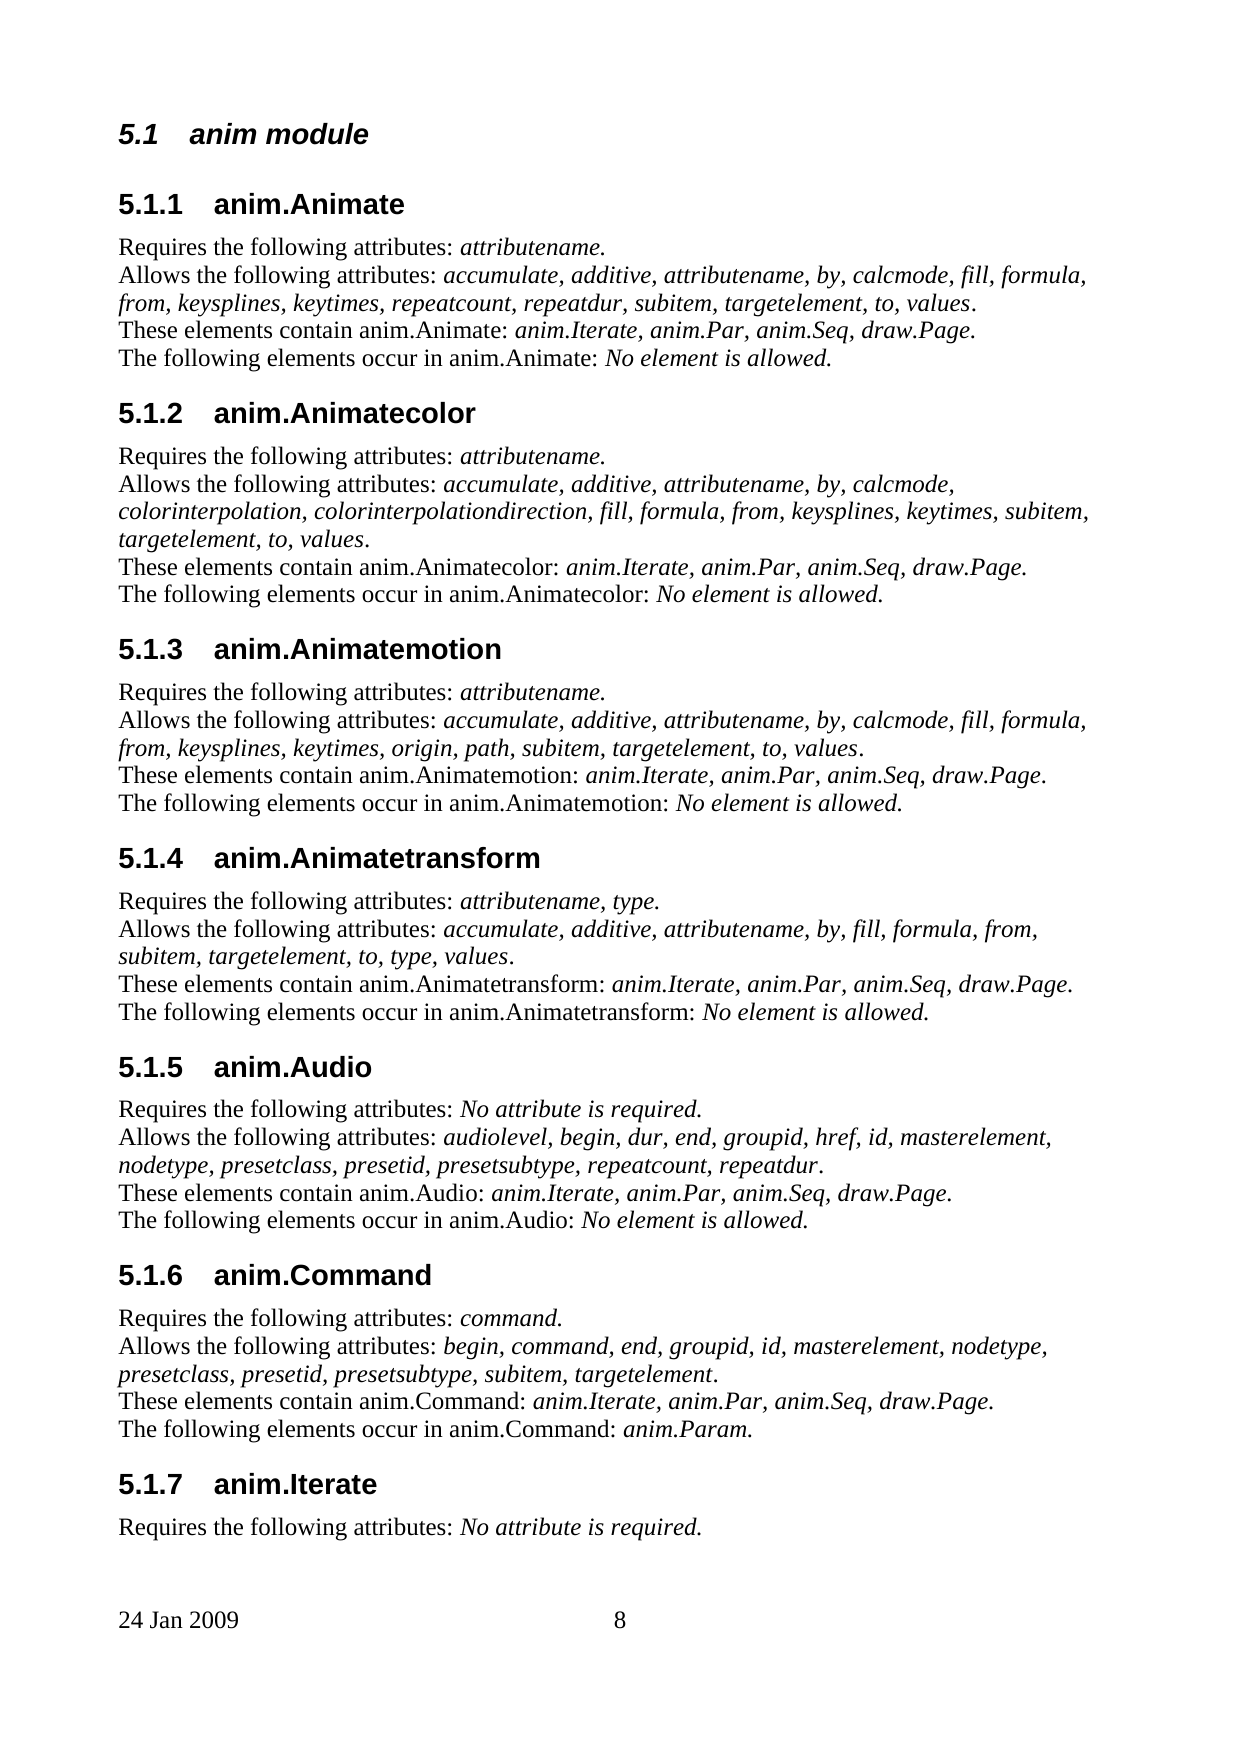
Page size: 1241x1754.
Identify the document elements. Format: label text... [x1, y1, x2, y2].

text These elements contain anim.Animate: anim.Iterate, anim.Par, anim.Seq, draw.Page. [118, 316, 1122, 344]
text Allows the following attributes: audiolevel, begin, dur, end, groupid, href, id, masterelement, nodetype, presetclass, presetid, presetsubtype, repeatcount, repeatdur. [118, 1123, 1122, 1179]
subtitle anim.Iterate [118, 1468, 1122, 1500]
text The following elements occur in anim.Animatemotion: No element is allowed. [118, 789, 1122, 817]
text Allows the following attributes: accumulate, additive, attributename, by, calcmode, fill, formula, from, keysplines, keytimes, repeatcount, repeatdur, subitem, targetelement, to, values. [118, 261, 1122, 316]
text Requires the following attributes: attributename, type. [118, 887, 1122, 915]
text Requires the following attributes: attributename. [118, 678, 1122, 706]
subtitle anim.Command [118, 1259, 1122, 1292]
subtitle anim.Animate [118, 188, 1122, 221]
text The following elements occur in anim.Audio: No element is allowed. [118, 1206, 1122, 1234]
text The following elements occur in anim.Animate: No element is allowed. [118, 344, 1122, 372]
text Requires the following attributes: No attribute is required. [118, 1096, 1122, 1123]
subtitle anim.Animatemotion [118, 633, 1122, 666]
subtitle anim module [118, 118, 1122, 151]
text These elements contain anim.Animatecolor: anim.Iterate, anim.Par, anim.Seq, draw.Page. [118, 553, 1122, 581]
text The following elements occur in anim.Animatetransform: No element is allowed. [118, 998, 1122, 1026]
subtitle anim.Animatetransform [118, 842, 1122, 874]
text Allows the following attributes: accumulate, additive, attributename, by, calcmode, fill, formula, from, keysplines, keytimes, origin, path, subitem, targetelement, to, values. [118, 706, 1122, 761]
text Allows the following attributes: accumulate, additive, attributename, by, calcmode, colorinterpolation, colorinterpolationdirection, fill, formula, from, keysplines, keytimes, subitem, targetelement, to, values. [118, 470, 1122, 553]
text Allows the following attributes: begin, command, end, groupid, id, masterelement, nodetype, presetclass, presetid, presetsubtype, subitem, targetelement. [118, 1332, 1122, 1387]
text The following elements occur in anim.Animatecolor: No element is allowed. [118, 581, 1122, 608]
text These elements contain anim.Animatetransform: anim.Iterate, anim.Par, anim.Seq, draw.Page. [118, 970, 1122, 998]
text These elements contain anim.Command: anim.Iterate, anim.Par, anim.Seq, draw.Page. [118, 1387, 1122, 1415]
subtitle anim.Animatecolor [118, 397, 1122, 429]
text Requires the following attributes: attributename. [118, 442, 1122, 470]
text Requires the following attributes: command. [118, 1304, 1122, 1332]
text Allows the following attributes: accumulate, additive, attributename, by, fill, formula, from, subitem, targetelement, to, type, values. [118, 915, 1122, 970]
text Requires the following attributes: attributename. [118, 233, 1122, 261]
text Requires the following attributes: No attribute is required. [118, 1513, 1122, 1541]
text These elements contain anim.Animatemotion: anim.Iterate, anim.Par, anim.Seq, draw.Page. [118, 761, 1122, 789]
text These elements contain anim.Audio: anim.Iterate, anim.Par, anim.Seq, draw.Page. [118, 1179, 1122, 1206]
subtitle anim.Audio [118, 1051, 1122, 1083]
text The following elements occur in anim.Command: anim.Param. [118, 1415, 1122, 1443]
